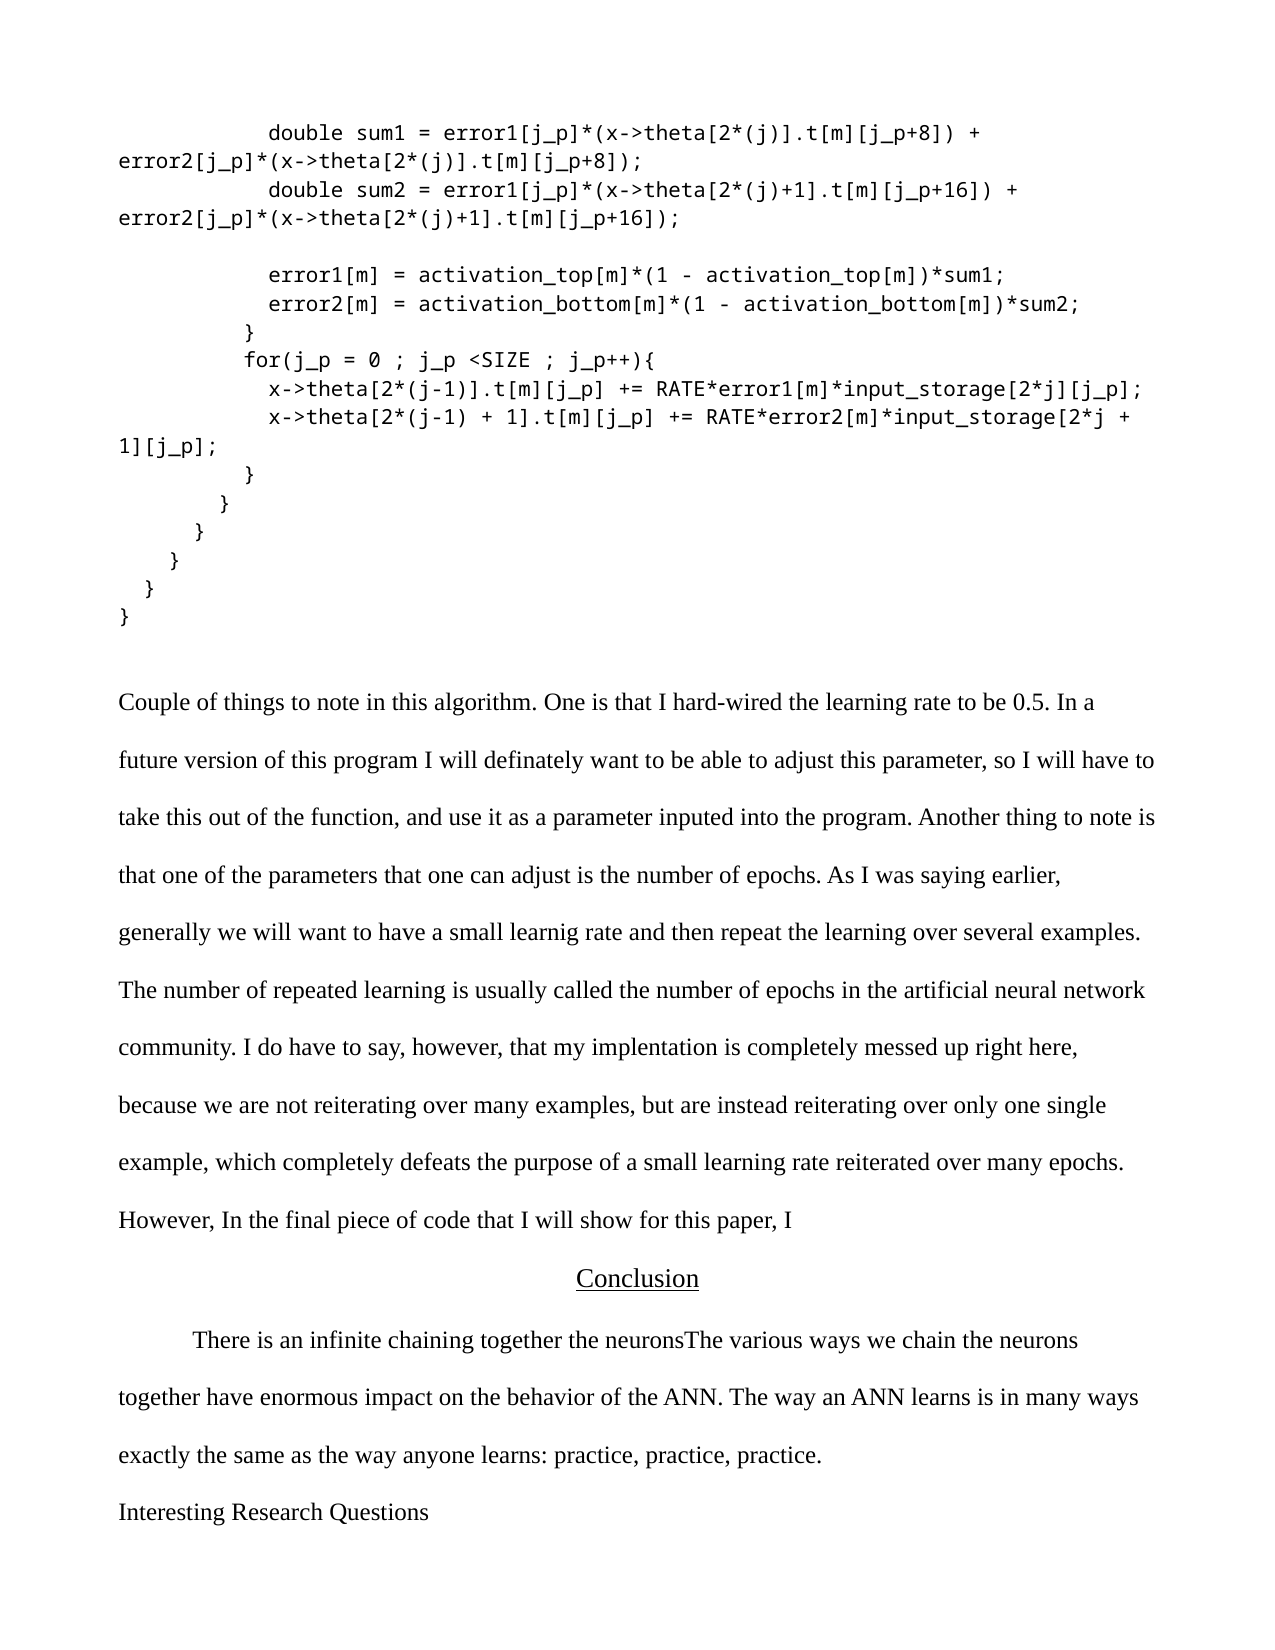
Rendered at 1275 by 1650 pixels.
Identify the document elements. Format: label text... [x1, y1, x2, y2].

text error2[m] = activation_bottom[m]*(1 - activation_bottom[m])*sum2; [118, 289, 1157, 317]
text double sum2 = error1[j_p]*(x->theta[2*(j)+1].t[m][j_p+16]) + error2[j_p]*(x->theta[2*(j)+1].t[m][j_p+16]); [118, 175, 1157, 232]
text Interesting Research Questions [118, 1497, 1157, 1526]
text There is an infinite chaining together the neuronsThe various ways we chain the neurons together have enormous impact on the behavior of the ANN. The way an ANN learns is in many ways exactly the same as the way anyone learns: practice, practice, practice. [118, 1325, 1157, 1468]
text } [118, 602, 1157, 630]
text } [118, 545, 1157, 573]
text } [118, 317, 1157, 346]
text double sum1 = error1[j_p]*(x->theta[2*(j)].t[m][j_p+8]) + error2[j_p]*(x->theta[2*(j)].t[m][j_p+8]); [118, 118, 1157, 175]
text for(j_p = 0 ; j_p <SIZE ; j_p++){ [118, 346, 1157, 374]
text Conclusion [118, 1262, 1157, 1294]
text Couple of things to note in this algorithm. One is that I hard-wired the learning rate to be 0.5. In a future version of this program I will definately want to be able to adjust this parameter, so I will have to take this out of the function, and use it as a parameter inputed into the program. Another thing to note is that one of the parameters that one can adjust is the number of epochs. As I was saying earlier, generally we will want to have a small learnig rate and then repeat the learning over several examples. The number of repeated learning is usually called the number of epochs in the artificial neural network community. I do have to say, however, that my implentation is completely messed up right here, because we are not reiterating over many examples, but are instead reiterating over only one single example, which completely defeats the purpose of a small learning rate reiterated over many epochs. However, In the final piece of code that I will show for this paper, I [118, 687, 1157, 1234]
text x->theta[2*(j-1) + 1].t[m][j_p] += RATE*error2[m]*input_storage[2*j + 1][j_p]; [118, 402, 1157, 459]
text } [118, 573, 1157, 602]
text } [118, 459, 1157, 488]
text x->theta[2*(j-1)].t[m][j_p] += RATE*error1[m]*input_storage[2*j][j_p]; [118, 374, 1157, 402]
text } [118, 516, 1157, 545]
text error1[m] = activation_top[m]*(1 - activation_top[m])*sum1; [118, 260, 1157, 289]
text } [118, 488, 1157, 516]
